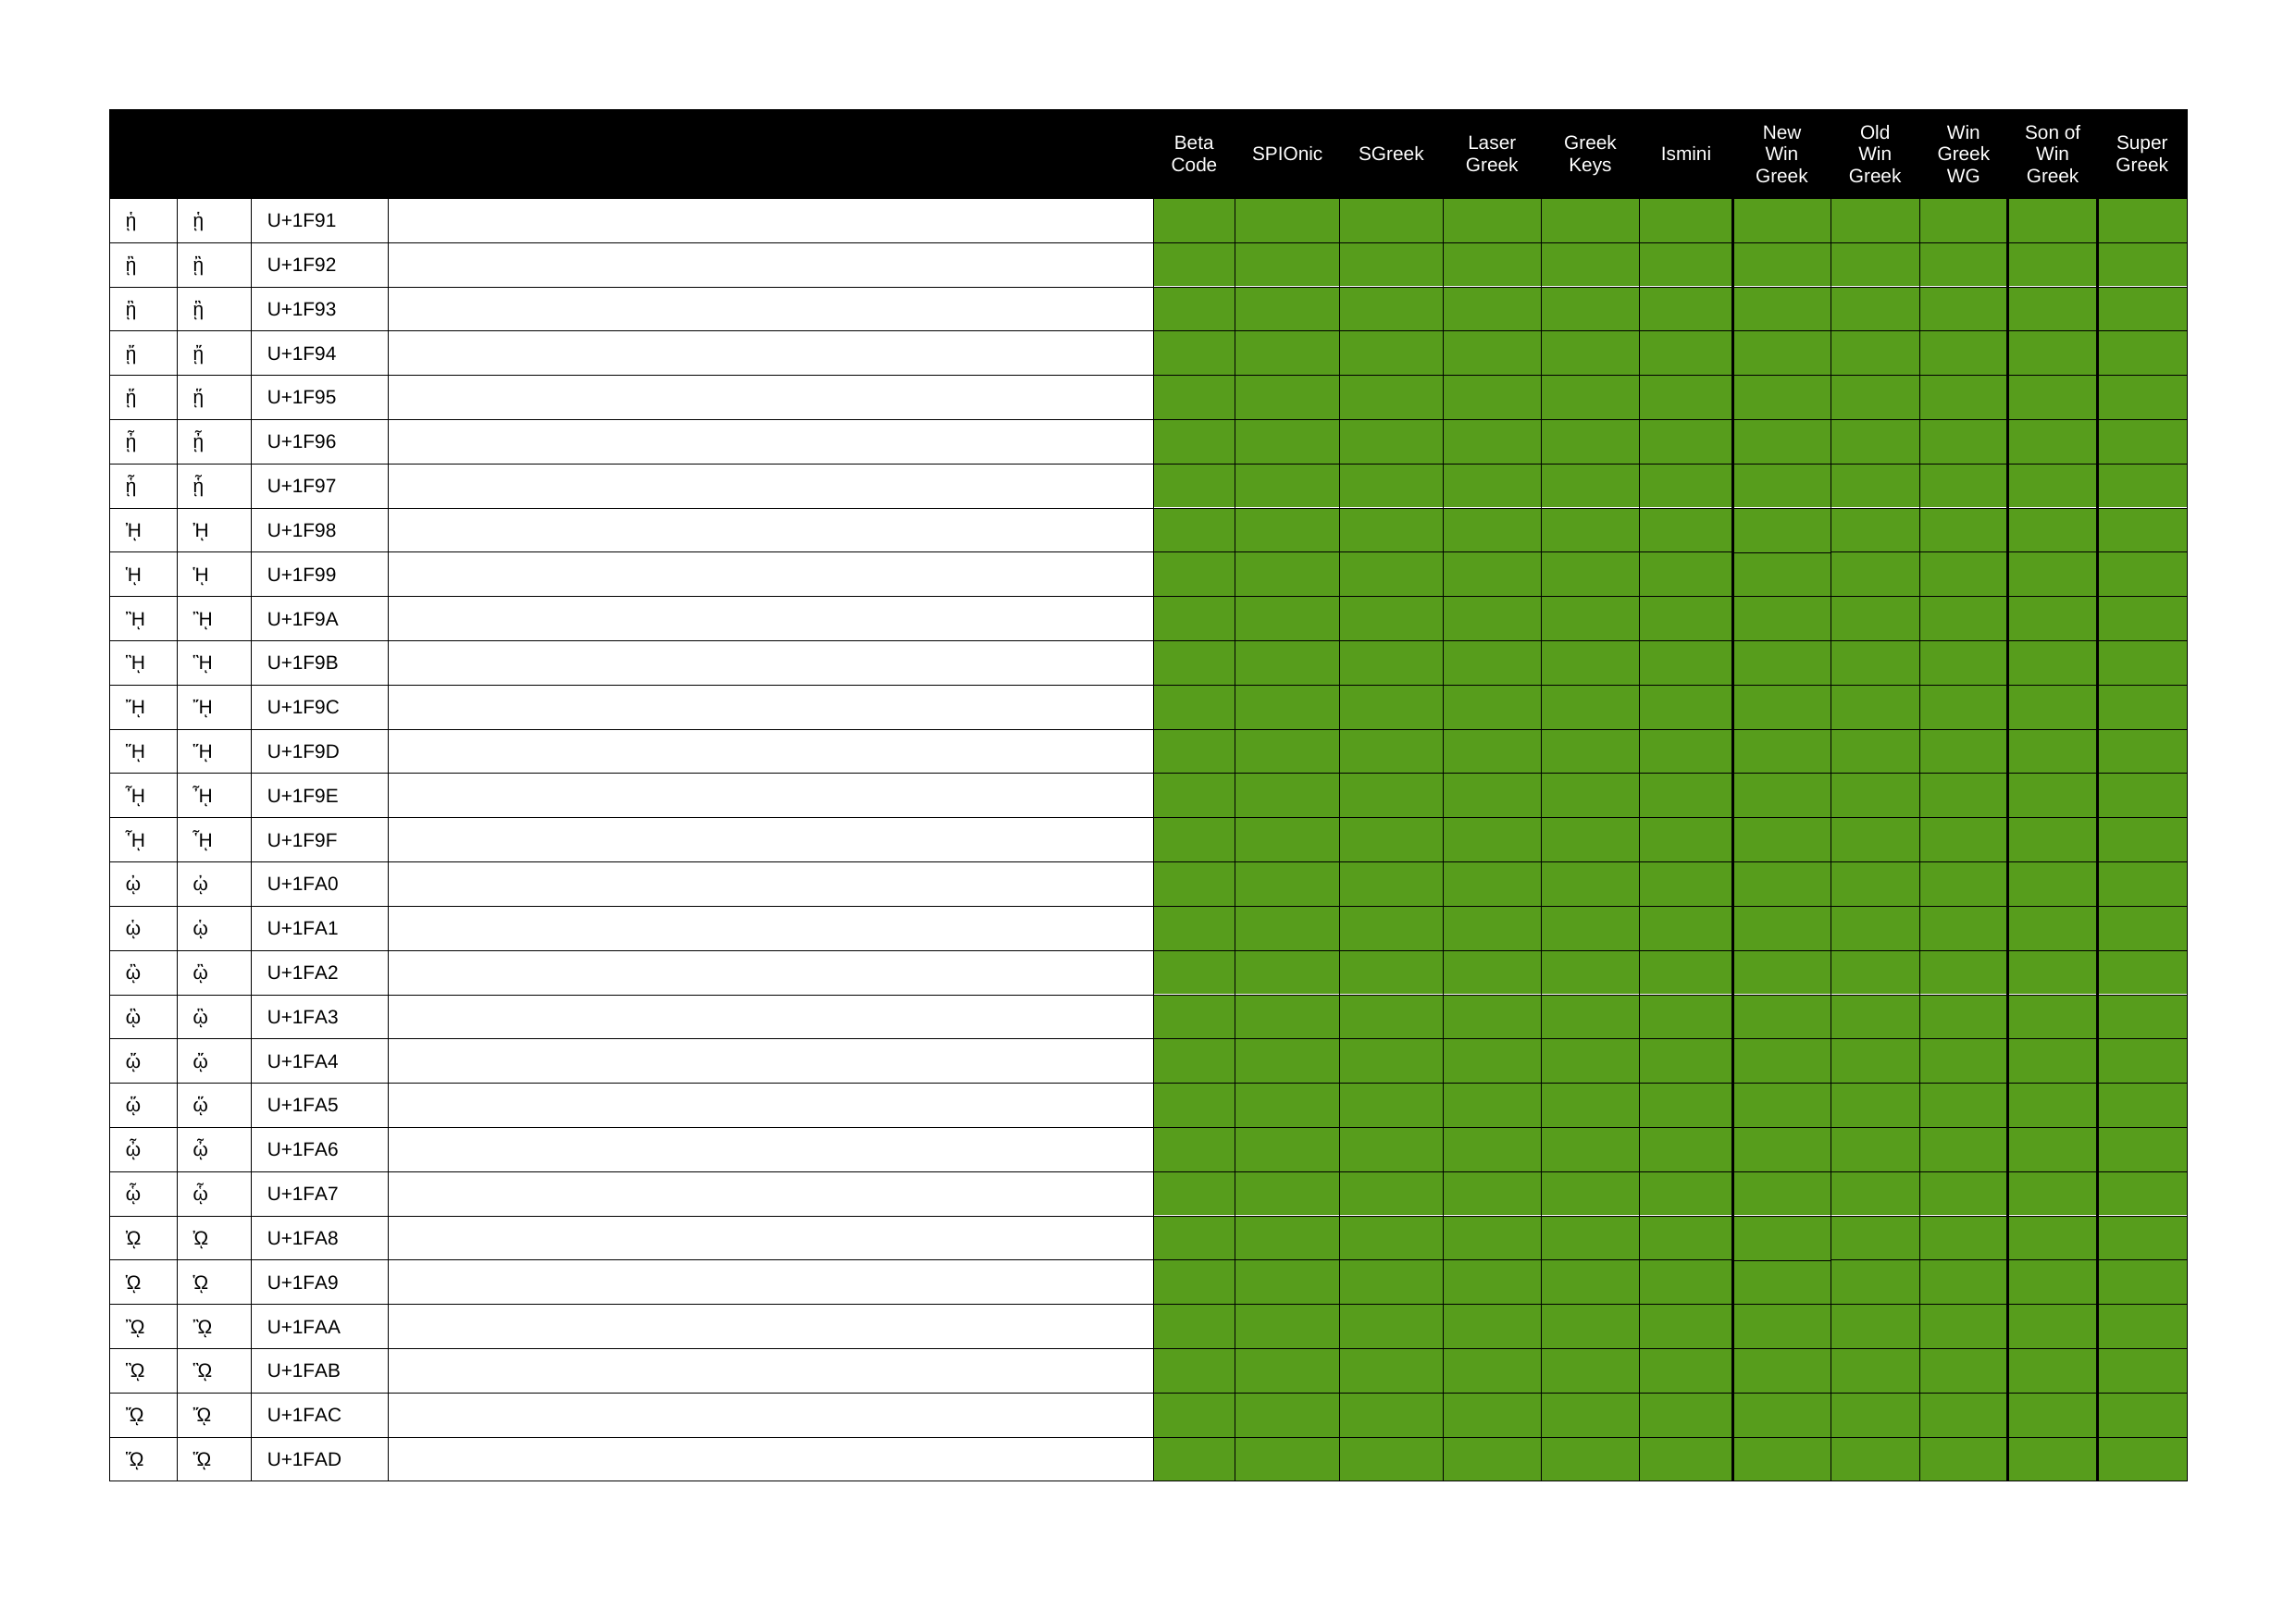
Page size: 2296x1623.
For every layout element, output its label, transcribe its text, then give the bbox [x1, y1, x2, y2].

table_header Laser Greek [1444, 110, 1541, 198]
table_cell [2099, 996, 2187, 1038]
table_cell [2099, 331, 2187, 375]
table_cell [2009, 1349, 2096, 1393]
table_cell [1154, 288, 1235, 330]
table_cell ᾪ [110, 1305, 177, 1348]
table_cell [1734, 465, 1831, 507]
table_cell [1920, 818, 2006, 861]
table_cell [2009, 331, 2096, 375]
table_cell [1444, 1260, 1541, 1304]
table_cell [1542, 1349, 1639, 1393]
table_cell [1340, 465, 1443, 507]
table_cell [389, 243, 1153, 286]
table_cell ᾫ [178, 1349, 251, 1393]
table_cell U+1FA6 [252, 1128, 388, 1171]
table_cell [2009, 376, 2096, 419]
table_cell [1235, 243, 1339, 286]
table_cell [2009, 1128, 2096, 1171]
table_cell [1444, 774, 1541, 817]
table_cell [1640, 1172, 1731, 1215]
table_cell [389, 1260, 1153, 1304]
table_header [389, 110, 1153, 198]
table_cell [1734, 376, 1831, 419]
table_cell [1831, 1084, 1919, 1127]
table_cell [1542, 199, 1639, 242]
table_cell [1235, 288, 1339, 330]
table_cell [1340, 331, 1443, 375]
table_cell ᾦ [110, 1128, 177, 1171]
table_cell ᾝ [110, 730, 177, 773]
table_cell ᾕ [178, 376, 251, 419]
table_cell [1640, 686, 1731, 729]
table_cell [1640, 1260, 1731, 1304]
table_cell [1154, 1260, 1235, 1304]
table_cell [1734, 818, 1831, 861]
table_cell U+1F92 [252, 243, 388, 286]
table_cell [2009, 1084, 2096, 1127]
table_cell [1640, 1305, 1731, 1348]
table_cell ᾙ [178, 552, 251, 596]
table_cell [1831, 1128, 1919, 1171]
table_cell [389, 376, 1153, 419]
table_cell [1340, 1260, 1443, 1304]
table_cell [389, 1039, 1153, 1083]
table_cell [2099, 552, 2187, 596]
table_cell [2009, 1305, 2096, 1348]
table_cell [1734, 686, 1831, 729]
table_cell [1542, 1172, 1639, 1215]
table_cell [1734, 774, 1831, 817]
table_cell ᾓ [110, 288, 177, 330]
table_cell U+1FA1 [252, 907, 388, 950]
table_cell [1235, 509, 1339, 551]
table_cell [389, 1349, 1153, 1393]
table_cell [2099, 1394, 2187, 1437]
table_cell U+1FA2 [252, 951, 388, 994]
table_header Ismini [1640, 110, 1731, 198]
table_cell [1734, 597, 1831, 640]
table_cell [1340, 552, 1443, 596]
table_cell [1444, 597, 1541, 640]
table_cell [1340, 1394, 1443, 1437]
table_cell [1340, 288, 1443, 330]
table_header New Win Greek [1734, 110, 1831, 198]
table_cell [2099, 1305, 2187, 1348]
table_cell [389, 996, 1153, 1038]
table_cell [1542, 243, 1639, 286]
table_cell [1640, 199, 1731, 242]
table_cell [1920, 1260, 2006, 1304]
table_cell [2009, 1394, 2096, 1437]
table_cell [1154, 1349, 1235, 1393]
table_cell [2009, 243, 2096, 286]
table_cell [2099, 243, 2187, 286]
table_cell [2009, 509, 2096, 551]
table_cell [1831, 597, 1919, 640]
table_cell [1831, 509, 1919, 551]
table_cell [1340, 420, 1443, 464]
table_cell [1831, 1349, 1919, 1393]
table_cell [1444, 1039, 1541, 1083]
table_cell [1154, 996, 1235, 1038]
table_cell [1831, 1438, 1919, 1481]
table_header [252, 110, 388, 198]
table_cell ᾔ [110, 331, 177, 375]
table_cell [1640, 465, 1731, 507]
table_cell [1444, 1394, 1541, 1437]
table_cell [1154, 199, 1235, 242]
table_cell [1640, 730, 1731, 773]
table_cell ᾤ [110, 1039, 177, 1083]
table_cell [1734, 331, 1831, 375]
table_cell [1920, 862, 2006, 906]
table_cell [1235, 1172, 1339, 1215]
table_cell [1542, 1260, 1639, 1304]
table_cell [1235, 597, 1339, 640]
table_cell [389, 951, 1153, 994]
table_cell U+1FAC [252, 1394, 388, 1437]
table_cell [2009, 1172, 2096, 1215]
table_cell U+1F9A [252, 597, 388, 640]
table_cell [2099, 509, 2187, 551]
table_cell [1340, 1039, 1443, 1083]
table_cell ᾬ [110, 1394, 177, 1437]
table_cell [1640, 1438, 1731, 1481]
table_cell [1235, 552, 1339, 596]
table_cell [1920, 331, 2006, 375]
table_cell [1831, 1039, 1919, 1083]
table_cell [1640, 774, 1731, 817]
table_cell [1154, 1217, 1235, 1259]
table_cell ᾢ [178, 951, 251, 994]
table_cell [2009, 288, 2096, 330]
table_cell [2099, 951, 2187, 994]
table_cell [1734, 862, 1831, 906]
table_cell [1444, 862, 1541, 906]
table_cell U+1FA9 [252, 1260, 388, 1304]
table_cell ᾘ [110, 509, 177, 551]
table_cell [389, 907, 1153, 950]
table_cell [1920, 641, 2006, 685]
table_cell [1734, 1394, 1831, 1437]
table_cell [1340, 1349, 1443, 1393]
table_cell [1734, 1261, 1831, 1304]
table_cell [1340, 376, 1443, 419]
table_cell [1734, 420, 1831, 464]
table_cell [1734, 907, 1831, 950]
table_cell [1542, 1305, 1639, 1348]
table_cell U+1F9C [252, 686, 388, 729]
table_cell ᾖ [178, 420, 251, 464]
table_cell [1235, 907, 1339, 950]
table_cell ᾡ [110, 907, 177, 950]
table_cell [1542, 730, 1639, 773]
table_cell ᾞ [178, 774, 251, 817]
table_cell [1640, 288, 1731, 330]
table_cell [1640, 862, 1731, 906]
table_cell ᾛ [178, 641, 251, 685]
table_cell ᾜ [110, 686, 177, 729]
table_cell [1235, 1084, 1339, 1127]
table_cell [1920, 376, 2006, 419]
table_cell [1340, 641, 1443, 685]
table_cell [2099, 1260, 2187, 1304]
table_cell [1734, 730, 1831, 773]
table_cell ᾑ [110, 199, 177, 242]
table_cell [1154, 907, 1235, 950]
table_cell ᾞ [110, 774, 177, 817]
table_cell [2009, 996, 2096, 1038]
table_cell [389, 1084, 1153, 1127]
table_cell [1154, 1394, 1235, 1437]
table_cell [389, 1172, 1153, 1215]
table_cell [1235, 996, 1339, 1038]
table_cell U+1F9D [252, 730, 388, 773]
table_cell [1340, 243, 1443, 286]
table_cell [1831, 1172, 1919, 1215]
table_cell [1542, 288, 1639, 330]
table_cell ᾛ [110, 641, 177, 685]
table_cell [1831, 818, 1919, 861]
table_header Old Win Greek [1831, 110, 1919, 198]
table_cell [2099, 465, 2187, 507]
table_cell [1734, 1305, 1831, 1348]
table_cell [389, 199, 1153, 242]
table_header Win Greek WG [1920, 110, 2006, 198]
table_cell [1154, 331, 1235, 375]
table_cell [389, 1394, 1153, 1437]
table_cell [1640, 1349, 1731, 1393]
table_cell [1920, 1394, 2006, 1437]
table_cell [1542, 1394, 1639, 1437]
table_cell [1542, 862, 1639, 906]
table_cell ᾠ [178, 862, 251, 906]
table_cell ᾡ [178, 907, 251, 950]
table_cell [1831, 288, 1919, 330]
table_header Super Greek [2099, 110, 2187, 198]
table_cell [1154, 1084, 1235, 1127]
table_cell [1920, 1305, 2006, 1348]
table_cell [1154, 951, 1235, 994]
table_cell [1235, 1349, 1339, 1393]
table_cell [2009, 862, 2096, 906]
table_cell [1542, 1217, 1639, 1259]
table_cell U+1FA4 [252, 1039, 388, 1083]
table_cell [389, 597, 1153, 640]
table_cell [1542, 376, 1639, 419]
table_cell [389, 465, 1153, 507]
table_cell [1640, 331, 1731, 375]
table_cell ᾣ [178, 996, 251, 1038]
table_cell [1920, 951, 2006, 994]
table_cell [1920, 199, 2006, 242]
table_cell [1640, 509, 1731, 551]
table_cell U+1FAA [252, 1305, 388, 1348]
table_cell [1640, 1084, 1731, 1127]
table_cell [1831, 199, 1919, 242]
table_cell [1920, 907, 2006, 950]
table_cell U+1F99 [252, 552, 388, 596]
table_cell [1542, 686, 1639, 729]
table_cell [2099, 774, 2187, 817]
table_cell ᾙ [110, 552, 177, 596]
table_cell [1640, 951, 1731, 994]
table_cell [1340, 818, 1443, 861]
table_cell [1154, 465, 1235, 507]
table_cell [1444, 818, 1541, 861]
table_cell [1734, 1084, 1831, 1127]
table_cell [1542, 818, 1639, 861]
table_cell [1542, 465, 1639, 507]
table_cell [1640, 818, 1731, 861]
table_cell [389, 1217, 1153, 1259]
table_cell [1235, 331, 1339, 375]
table_cell [1542, 597, 1639, 640]
table_cell ᾗ [110, 465, 177, 507]
table_cell [1154, 509, 1235, 551]
table_cell ᾥ [110, 1084, 177, 1127]
table_cell [1542, 420, 1639, 464]
table_cell [1734, 199, 1831, 242]
table_cell [1444, 465, 1541, 507]
table_cell [1444, 331, 1541, 375]
table_cell [2009, 552, 2096, 596]
table_cell ᾧ [178, 1172, 251, 1215]
table_cell [2099, 641, 2187, 685]
table_cell [1920, 597, 2006, 640]
table_cell [1444, 1217, 1541, 1259]
table_cell U+1F94 [252, 331, 388, 375]
table_cell [389, 420, 1153, 464]
table_cell [1640, 376, 1731, 419]
table_cell ᾜ [178, 686, 251, 729]
table_cell [2099, 686, 2187, 729]
table_cell [1444, 420, 1541, 464]
table_cell [1340, 1438, 1443, 1481]
table_cell [2099, 1172, 2187, 1215]
table_cell ᾭ [110, 1438, 177, 1481]
table_cell [1444, 686, 1541, 729]
table_cell [389, 818, 1153, 861]
table_cell [2099, 1349, 2187, 1393]
table_cell [1235, 774, 1339, 817]
table_cell [1444, 1305, 1541, 1348]
table_cell [2099, 907, 2187, 950]
table_cell [1734, 1349, 1831, 1393]
table_cell [1920, 1438, 2006, 1481]
table_cell [1640, 641, 1731, 685]
table_cell [2099, 1084, 2187, 1127]
table_cell ᾒ [178, 243, 251, 286]
table_cell [1444, 1128, 1541, 1171]
table_cell U+1FA8 [252, 1217, 388, 1259]
table_cell [1920, 774, 2006, 817]
table_cell [2009, 420, 2096, 464]
table_cell [1831, 420, 1919, 464]
table_cell [1640, 420, 1731, 464]
table_cell ᾔ [178, 331, 251, 375]
table_cell [1920, 686, 2006, 729]
table_cell [1831, 641, 1919, 685]
table_cell [1920, 1217, 2006, 1259]
table_cell [1542, 996, 1639, 1038]
table_cell ᾨ [178, 1217, 251, 1259]
table_cell [1831, 996, 1919, 1038]
table_cell U+1F96 [252, 420, 388, 464]
table_cell [1831, 1260, 1919, 1304]
table_cell [2099, 199, 2187, 242]
table_cell U+1F98 [252, 509, 388, 551]
table_cell [389, 730, 1153, 773]
table_cell [1444, 376, 1541, 419]
table_cell [2009, 951, 2096, 994]
table_cell [2099, 1438, 2187, 1481]
table_cell [1154, 243, 1235, 286]
table_cell [1831, 1217, 1919, 1259]
table_cell [1920, 552, 2006, 596]
table_cell [1734, 1217, 1831, 1259]
table_cell [1154, 376, 1235, 419]
table_cell [1831, 907, 1919, 950]
table_cell [1920, 465, 2006, 507]
table_cell U+1F9F [252, 818, 388, 861]
table_cell [1640, 996, 1731, 1038]
table_cell [389, 1305, 1153, 1348]
table_cell [1235, 686, 1339, 729]
table_cell U+1FA5 [252, 1084, 388, 1127]
table_cell [389, 641, 1153, 685]
table_cell [1154, 420, 1235, 464]
table_cell ᾧ [110, 1172, 177, 1215]
table_cell [1734, 1128, 1831, 1171]
table_cell U+1FA3 [252, 996, 388, 1038]
table_cell [1831, 951, 1919, 994]
table_cell U+1FA0 [252, 862, 388, 906]
table_cell [1340, 862, 1443, 906]
table_cell [1640, 1217, 1731, 1259]
table_cell [1542, 951, 1639, 994]
table_cell ᾣ [110, 996, 177, 1038]
table_cell U+1F93 [252, 288, 388, 330]
table_cell U+1F91 [252, 199, 388, 242]
table_cell [1831, 862, 1919, 906]
table_cell [1920, 509, 2006, 551]
table_cell [1154, 1128, 1235, 1171]
table_cell [2009, 1039, 2096, 1083]
table_cell [1154, 686, 1235, 729]
table_cell [1734, 641, 1831, 685]
table_cell ᾩ [110, 1260, 177, 1304]
table_cell [1444, 243, 1541, 286]
table_cell ᾭ [178, 1438, 251, 1481]
table_header Son of Win Greek [2009, 110, 2096, 198]
table_cell [1920, 420, 2006, 464]
table_cell ᾤ [178, 1039, 251, 1083]
table_cell [1920, 1349, 2006, 1393]
table_cell [1542, 509, 1639, 551]
table_cell [1831, 552, 1919, 596]
table_cell [1831, 774, 1919, 817]
table_cell ᾥ [178, 1084, 251, 1127]
table_cell [1920, 1128, 2006, 1171]
table_cell ᾘ [178, 509, 251, 551]
table_cell [1542, 331, 1639, 375]
table_cell [2009, 641, 2096, 685]
table_cell [389, 862, 1153, 906]
table_cell [1235, 1128, 1339, 1171]
table_cell [1640, 552, 1731, 596]
table_cell [1831, 1305, 1919, 1348]
table_cell [1154, 862, 1235, 906]
table_cell [1444, 1084, 1541, 1127]
table_cell [1444, 641, 1541, 685]
table_cell [1444, 1438, 1541, 1481]
table_cell [1340, 951, 1443, 994]
table_cell [389, 1438, 1153, 1481]
table_cell [1235, 376, 1339, 419]
table_cell [1920, 288, 2006, 330]
table_cell [1734, 288, 1831, 330]
table_cell [389, 288, 1153, 330]
table_cell [1734, 951, 1831, 994]
table_cell [1235, 1394, 1339, 1437]
table_cell [1734, 553, 1831, 596]
table_cell [1542, 907, 1639, 950]
table_cell U+1F9B [252, 641, 388, 685]
table_header SPIOnic [1235, 110, 1339, 198]
table_cell ᾖ [110, 420, 177, 464]
table_cell U+1FAB [252, 1349, 388, 1393]
table_cell [1444, 509, 1541, 551]
table_cell ᾟ [110, 818, 177, 861]
table_cell [2099, 1039, 2187, 1083]
table_cell [1734, 996, 1831, 1038]
table_cell [1920, 730, 2006, 773]
table_cell [1235, 730, 1339, 773]
table_cell ᾚ [110, 597, 177, 640]
table_cell [2009, 774, 2096, 817]
table_cell [1640, 1394, 1731, 1437]
table_cell [1542, 1039, 1639, 1083]
table_cell U+1F97 [252, 465, 388, 507]
table_cell ᾪ [178, 1305, 251, 1348]
table_cell [1235, 199, 1339, 242]
table_cell ᾕ [110, 376, 177, 419]
table_cell [2009, 1260, 2096, 1304]
table_cell [1640, 1128, 1731, 1171]
table_header [178, 110, 251, 198]
table_cell [1734, 243, 1831, 286]
table_cell [1340, 686, 1443, 729]
table_cell [389, 509, 1153, 551]
table_cell [1734, 509, 1831, 551]
table_cell [1235, 862, 1339, 906]
table_cell [1444, 730, 1541, 773]
table_cell ᾨ [110, 1217, 177, 1259]
table_cell [1920, 1039, 2006, 1083]
table_cell ᾝ [178, 730, 251, 773]
table_cell [2009, 1217, 2096, 1259]
table_cell [2009, 686, 2096, 729]
table_cell [1920, 243, 2006, 286]
table_cell [1235, 1438, 1339, 1481]
table_cell [1154, 774, 1235, 817]
table_cell [1340, 996, 1443, 1038]
table_cell [1340, 730, 1443, 773]
table_cell ᾫ [110, 1349, 177, 1393]
table_cell [1444, 288, 1541, 330]
table_cell [2099, 818, 2187, 861]
table_cell [1831, 465, 1919, 507]
table_cell [1920, 1172, 2006, 1215]
table_cell [1920, 1084, 2006, 1127]
table_cell [1734, 1039, 1831, 1083]
table_cell [1640, 597, 1731, 640]
table_cell [2099, 376, 2187, 419]
table_cell [1542, 1438, 1639, 1481]
table_cell [2009, 465, 2096, 507]
table_cell ᾟ [178, 818, 251, 861]
table_cell [389, 774, 1153, 817]
table_cell [1831, 686, 1919, 729]
table_cell [1235, 641, 1339, 685]
table_cell [1542, 1128, 1639, 1171]
table_cell [1340, 1305, 1443, 1348]
table_cell [2009, 730, 2096, 773]
table_cell [1340, 1217, 1443, 1259]
table_header [110, 110, 177, 198]
table_cell [1542, 774, 1639, 817]
table_cell [1831, 331, 1919, 375]
table_cell [1444, 199, 1541, 242]
table_cell ᾦ [178, 1128, 251, 1171]
table_header Greek Keys [1542, 110, 1639, 198]
table_cell [1640, 1039, 1731, 1083]
table_cell [1640, 907, 1731, 950]
table_cell [2099, 288, 2187, 330]
table_cell [1235, 1305, 1339, 1348]
table_cell [2099, 1217, 2187, 1259]
table_cell ᾗ [178, 465, 251, 507]
table_cell [1154, 1172, 1235, 1215]
table_cell [1340, 1084, 1443, 1127]
table_cell [389, 331, 1153, 375]
table_cell U+1F95 [252, 376, 388, 419]
table_cell [1154, 641, 1235, 685]
table_cell [1154, 1305, 1235, 1348]
table_cell ᾓ [178, 288, 251, 330]
table_cell U+1FA7 [252, 1172, 388, 1215]
table_cell [2099, 730, 2187, 773]
table_cell [2099, 862, 2187, 906]
table_cell [2099, 1128, 2187, 1171]
table_cell [1831, 730, 1919, 773]
table_cell [1340, 774, 1443, 817]
table_cell [1542, 552, 1639, 596]
table_cell [1235, 420, 1339, 464]
table_cell ᾬ [178, 1394, 251, 1437]
table_header SGreek [1340, 110, 1443, 198]
table_cell [389, 686, 1153, 729]
table_cell [1340, 509, 1443, 551]
table_cell [1340, 907, 1443, 950]
table_cell ᾑ [178, 199, 251, 242]
table_cell [1831, 1394, 1919, 1437]
table_cell [1235, 951, 1339, 994]
table_cell [1831, 376, 1919, 419]
table_cell [1235, 1039, 1339, 1083]
table_cell [1542, 1084, 1639, 1127]
table_cell ᾒ [110, 243, 177, 286]
table_cell [1154, 730, 1235, 773]
table_cell ᾚ [178, 597, 251, 640]
table_cell [1831, 243, 1919, 286]
table_cell [1542, 641, 1639, 685]
table_cell U+1F9E [252, 774, 388, 817]
table_cell [1340, 199, 1443, 242]
table_cell [2009, 818, 2096, 861]
table_cell [1444, 552, 1541, 596]
table_cell [1340, 1172, 1443, 1215]
table_cell U+1FAD [252, 1438, 388, 1481]
table_cell [1154, 1438, 1235, 1481]
table_cell [2009, 597, 2096, 640]
table_cell [1154, 597, 1235, 640]
table_cell [1734, 1438, 1831, 1481]
table_header Beta Code [1154, 110, 1235, 198]
table_cell [1154, 818, 1235, 861]
table_cell [1444, 907, 1541, 950]
table_cell [1444, 996, 1541, 1038]
table_cell ᾢ [110, 951, 177, 994]
table_cell [1920, 996, 2006, 1038]
table_cell [2099, 420, 2187, 464]
table_cell [1235, 465, 1339, 507]
table_cell [1235, 1260, 1339, 1304]
table_cell [389, 1128, 1153, 1171]
table_cell [1340, 597, 1443, 640]
table_cell [1444, 1172, 1541, 1215]
table_cell [1235, 1217, 1339, 1259]
table_cell [1444, 951, 1541, 994]
table_cell [1640, 243, 1731, 286]
table_cell ᾩ [178, 1260, 251, 1304]
table_cell [2009, 1438, 2096, 1481]
table_cell [1734, 1172, 1831, 1215]
table_cell [1154, 552, 1235, 596]
table_cell [389, 552, 1153, 596]
table_cell [2099, 597, 2187, 640]
table_cell [1235, 818, 1339, 861]
table_cell [1444, 1349, 1541, 1393]
table_cell ᾠ [110, 862, 177, 906]
table_cell [1154, 1039, 1235, 1083]
table_cell [2009, 907, 2096, 950]
table_cell [1340, 1128, 1443, 1171]
table_cell [2009, 199, 2096, 242]
